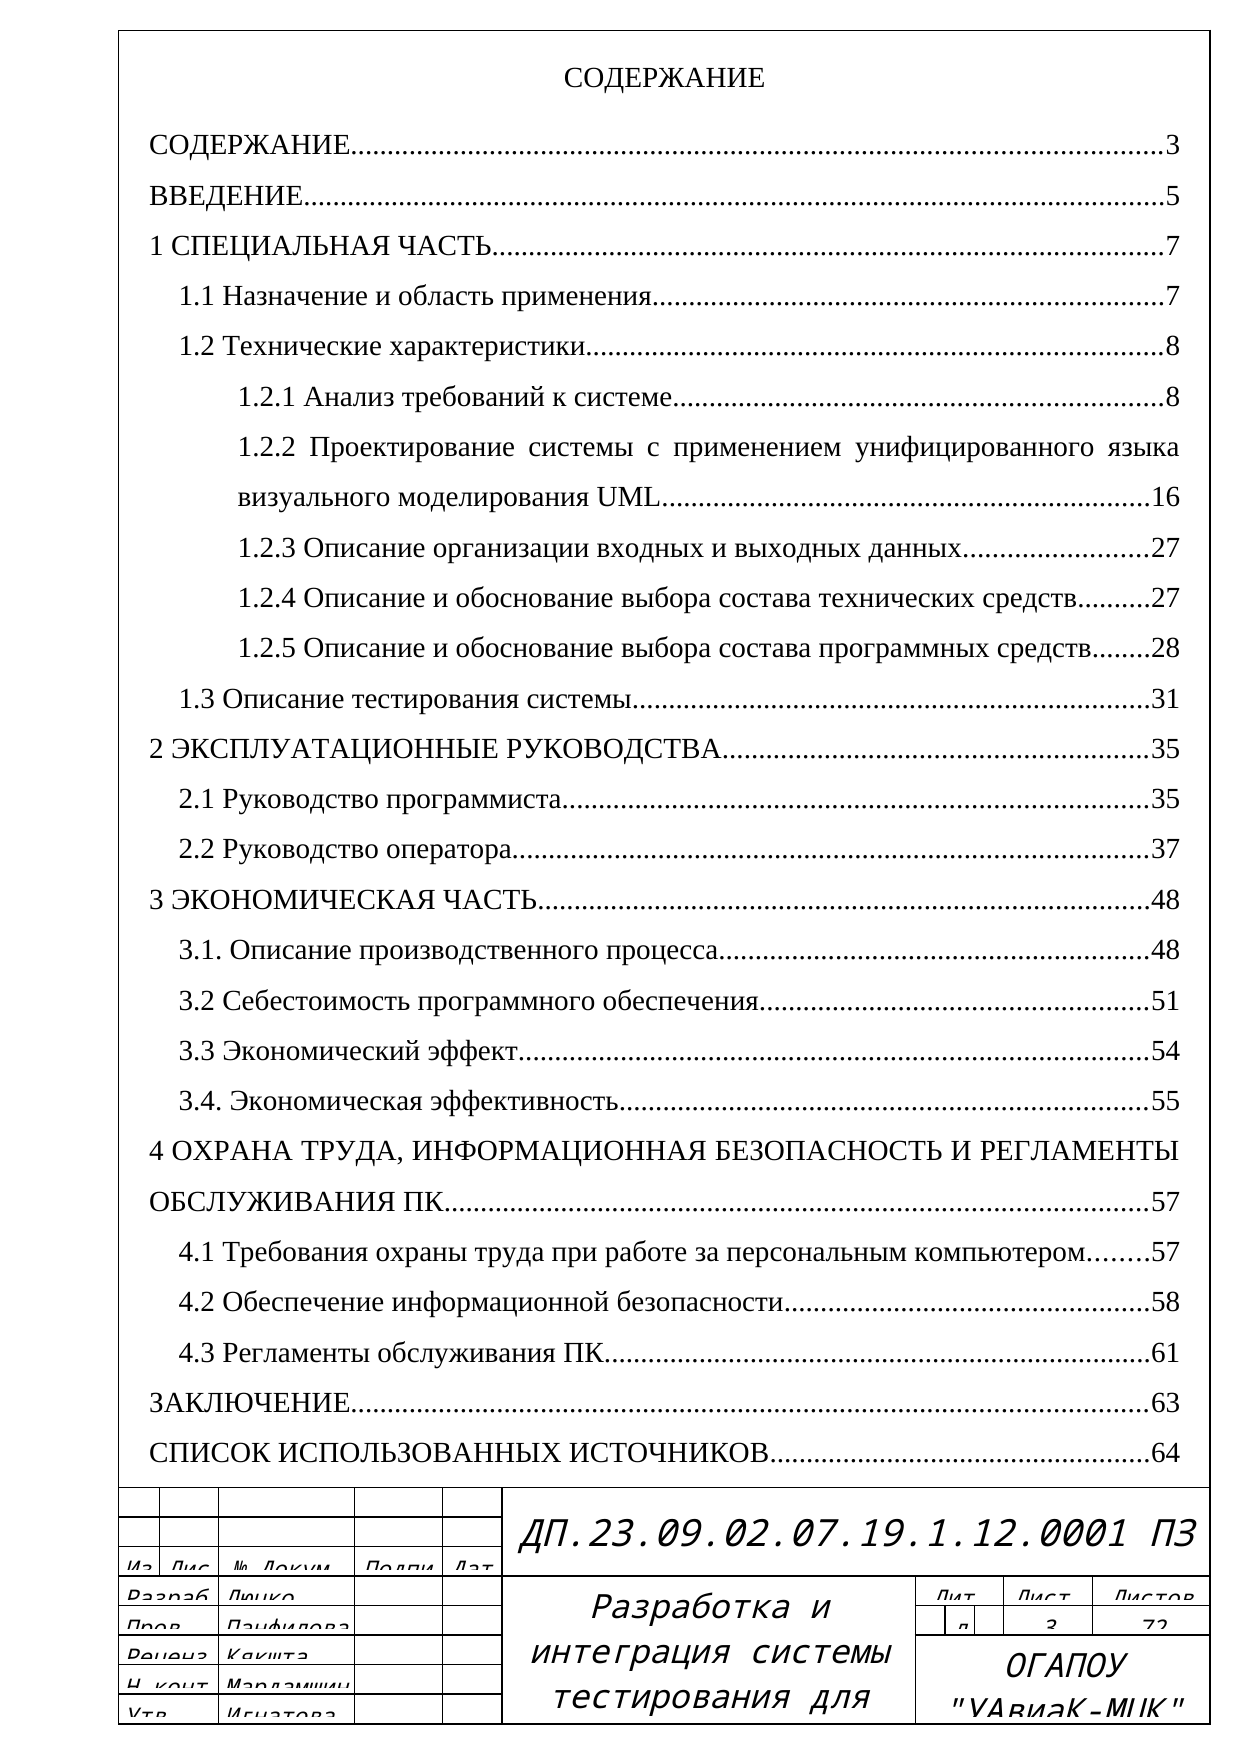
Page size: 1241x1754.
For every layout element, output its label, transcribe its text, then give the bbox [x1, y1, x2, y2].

text 3.1. Описание производственного процесса 48 [178, 932, 1180, 966]
text 3.3 Экономический эффект 54 [178, 1033, 1180, 1066]
text 2 ЭКСПЛУАТАЦИОННЫЕ РУКОВОДСТВА 35 [149, 731, 1180, 764]
text 1.2 Технические характеристики 8 [178, 328, 1180, 362]
text 1.2.1 Анализ требований к системе 8 [237, 379, 1180, 412]
text СПИСОК ИСПОЛЬЗОВАННЫХ ИСТОЧНИКОВ 64 [149, 1435, 1180, 1469]
text СОДЕРЖАНИЕ 3 [149, 127, 1180, 161]
text 4.3 Регламенты обслуживания ПК 61 [178, 1335, 1180, 1368]
text 2.1 Руководство программиста 35 [178, 781, 1180, 815]
text 2.2 Руководство оператора 37 [178, 832, 1180, 865]
text 3.2 Себестоимость программного обеспечения 51 [178, 983, 1180, 1016]
text 1 СПЕЦИАЛЬНАЯ ЧАСТЬ 7 [149, 228, 1180, 261]
text 1.2.2 Проектирование системы с применением унифицированного языка визуального моделирования UML 16 [237, 429, 1180, 513]
text ВВЕДЕНИЕ 5 [149, 178, 1180, 211]
text 3 ЭКОНОМИЧЕСКАЯ ЧАСТЬ 48 [149, 882, 1180, 916]
text ЗАКЛЮЧЕНИЕ 63 [149, 1385, 1180, 1419]
text СОДЕРЖАНИЕ [149, 60, 1180, 94]
text 1.2.5 Описание и обоснование выбора состава программных средств 28 [237, 630, 1180, 664]
text 3.4. Экономическая эффективность 55 [178, 1083, 1180, 1117]
text 4 ОХРАНА ТРУДА, ИНФОРМАЦИОННАЯ БЕЗОПАСНОСТЬ И РЕГЛАМЕНТЫ ОБСЛУЖИВАНИЯ ПК 57 [149, 1133, 1180, 1217]
text 4.1 Требования охраны труда при работе за персональным компьютером 57 [178, 1234, 1180, 1268]
text 4.2 Обеспечение информационной безопасности 58 [178, 1284, 1180, 1318]
text 1.2.3 Описание организации входных и выходных данных 27 [237, 530, 1180, 563]
text 1.3 Описание тестирования системы 31 [178, 681, 1180, 714]
text 1.2.4 Описание и обоснование выбора состава технических средств 27 [237, 580, 1180, 614]
text 1.1 Назначение и область применения 7 [178, 278, 1180, 312]
